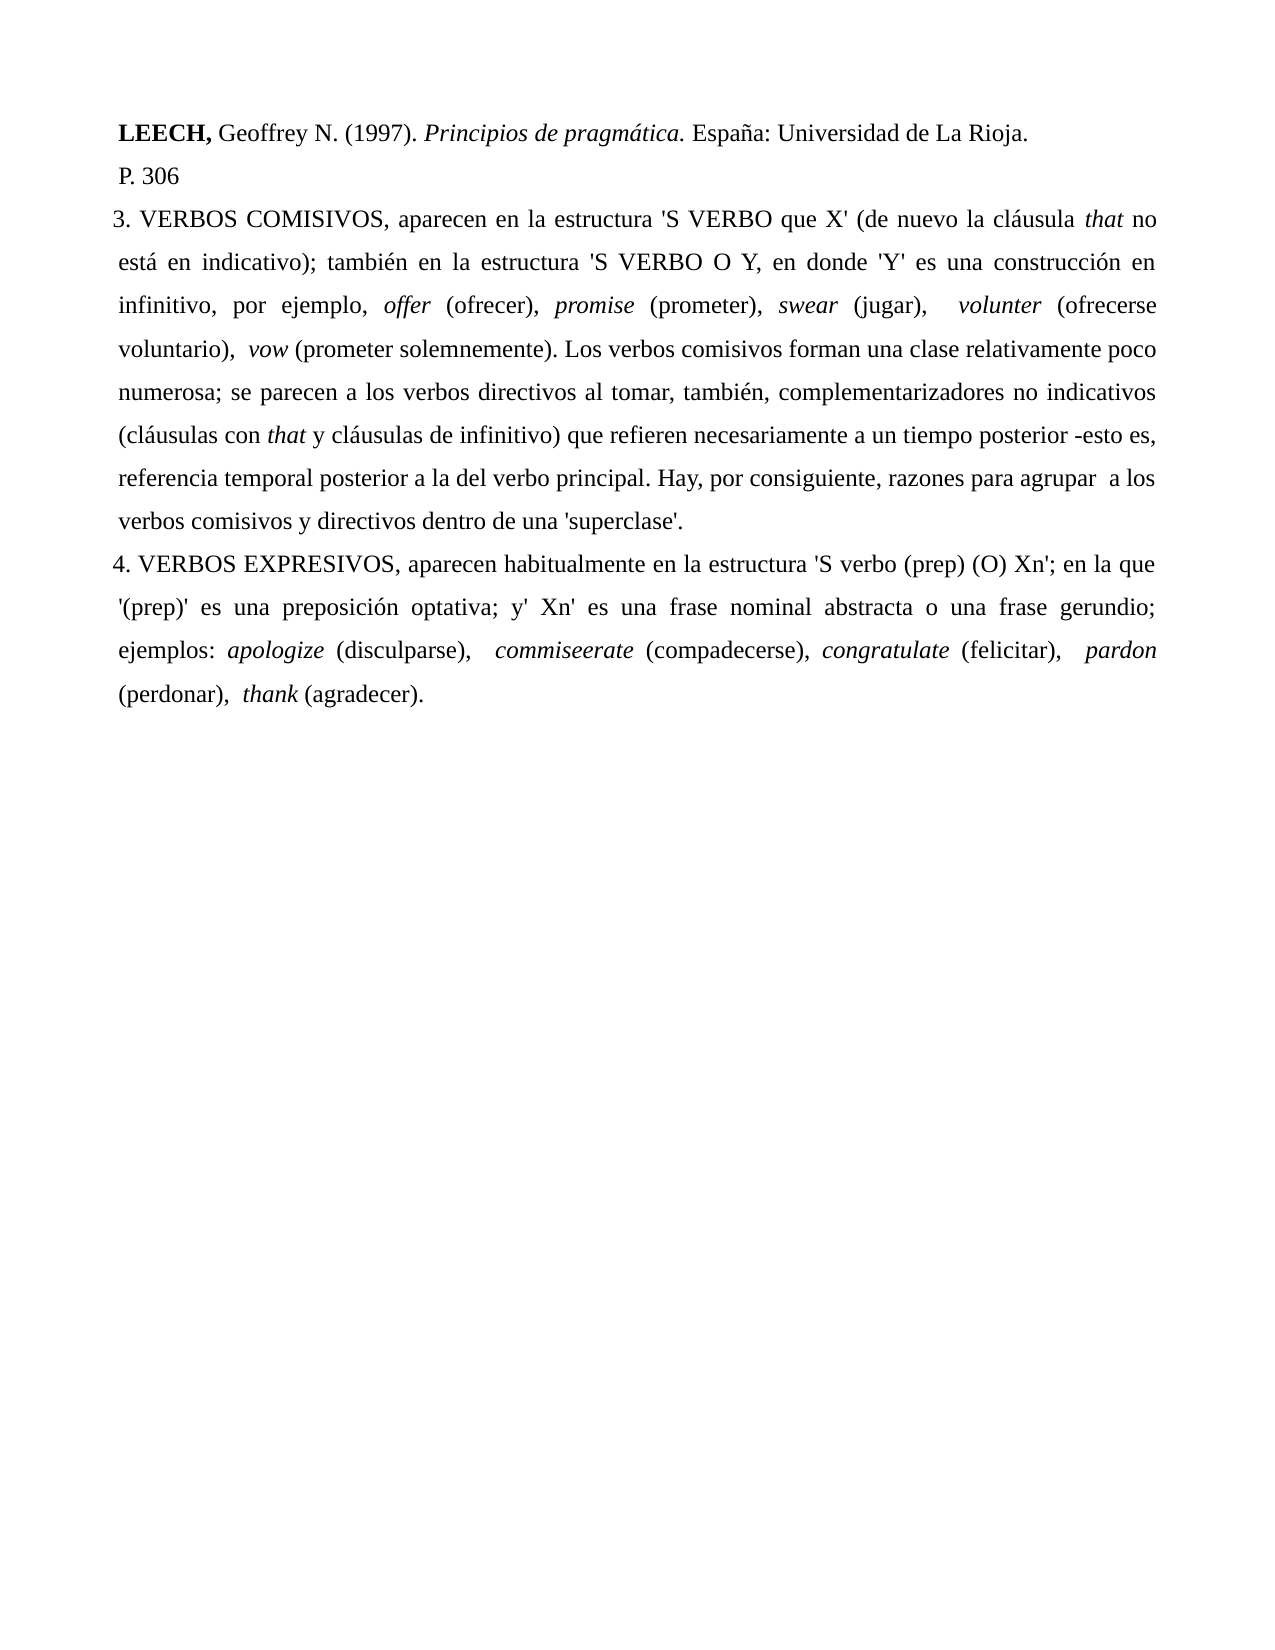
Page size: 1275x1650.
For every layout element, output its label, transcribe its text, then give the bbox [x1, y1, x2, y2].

text 3. VERBOS COMISIVOS, aparecen en la estructura 'S VERBO que X' (de nuevo la cláusula that no está en indicativo); también en la estructura 'S VERBO O Y, en donde 'Y' es una construcción en infinitivo, por ejemplo, offer (ofrecer), promise (prometer), swear (jugar), volunter (ofrecerse voluntario), vow (prometer solemnemente). Los verbos comisivos forman una clase relativamente poco numerosa; se parecen a los verbos directivos al tomar, también, complementarizadores no indicativos (cláusulas con that y cláusulas de infinitivo) que refieren necesariamente a un tiempo posterior -esto es, referencia temporal posterior a la del verbo principal. Hay, por consiguiente, razones para agrupar a los verbos comisivos y directivos dentro de una 'superclase'. [112, 204, 1157, 535]
text P. 306 [118, 161, 1157, 190]
text LEECH, Geoffrey N. (1997). Principios de pragmática. España: Universidad de La Rioja. [118, 118, 1157, 147]
text 4. VERBOS EXPRESIVOS, aparecen habitualmente en la estructura 'S verbo (prep) (O) Xn'; en la que '(prep)' es una preposición optativa; y' Xn' es una frase nominal abstracta o una frase gerundio; ejemplos: apologize (disculparse), commiseerate (compadecerse), congratulate (felicitar), pardon (perdonar), thank (agradecer). [112, 549, 1157, 707]
